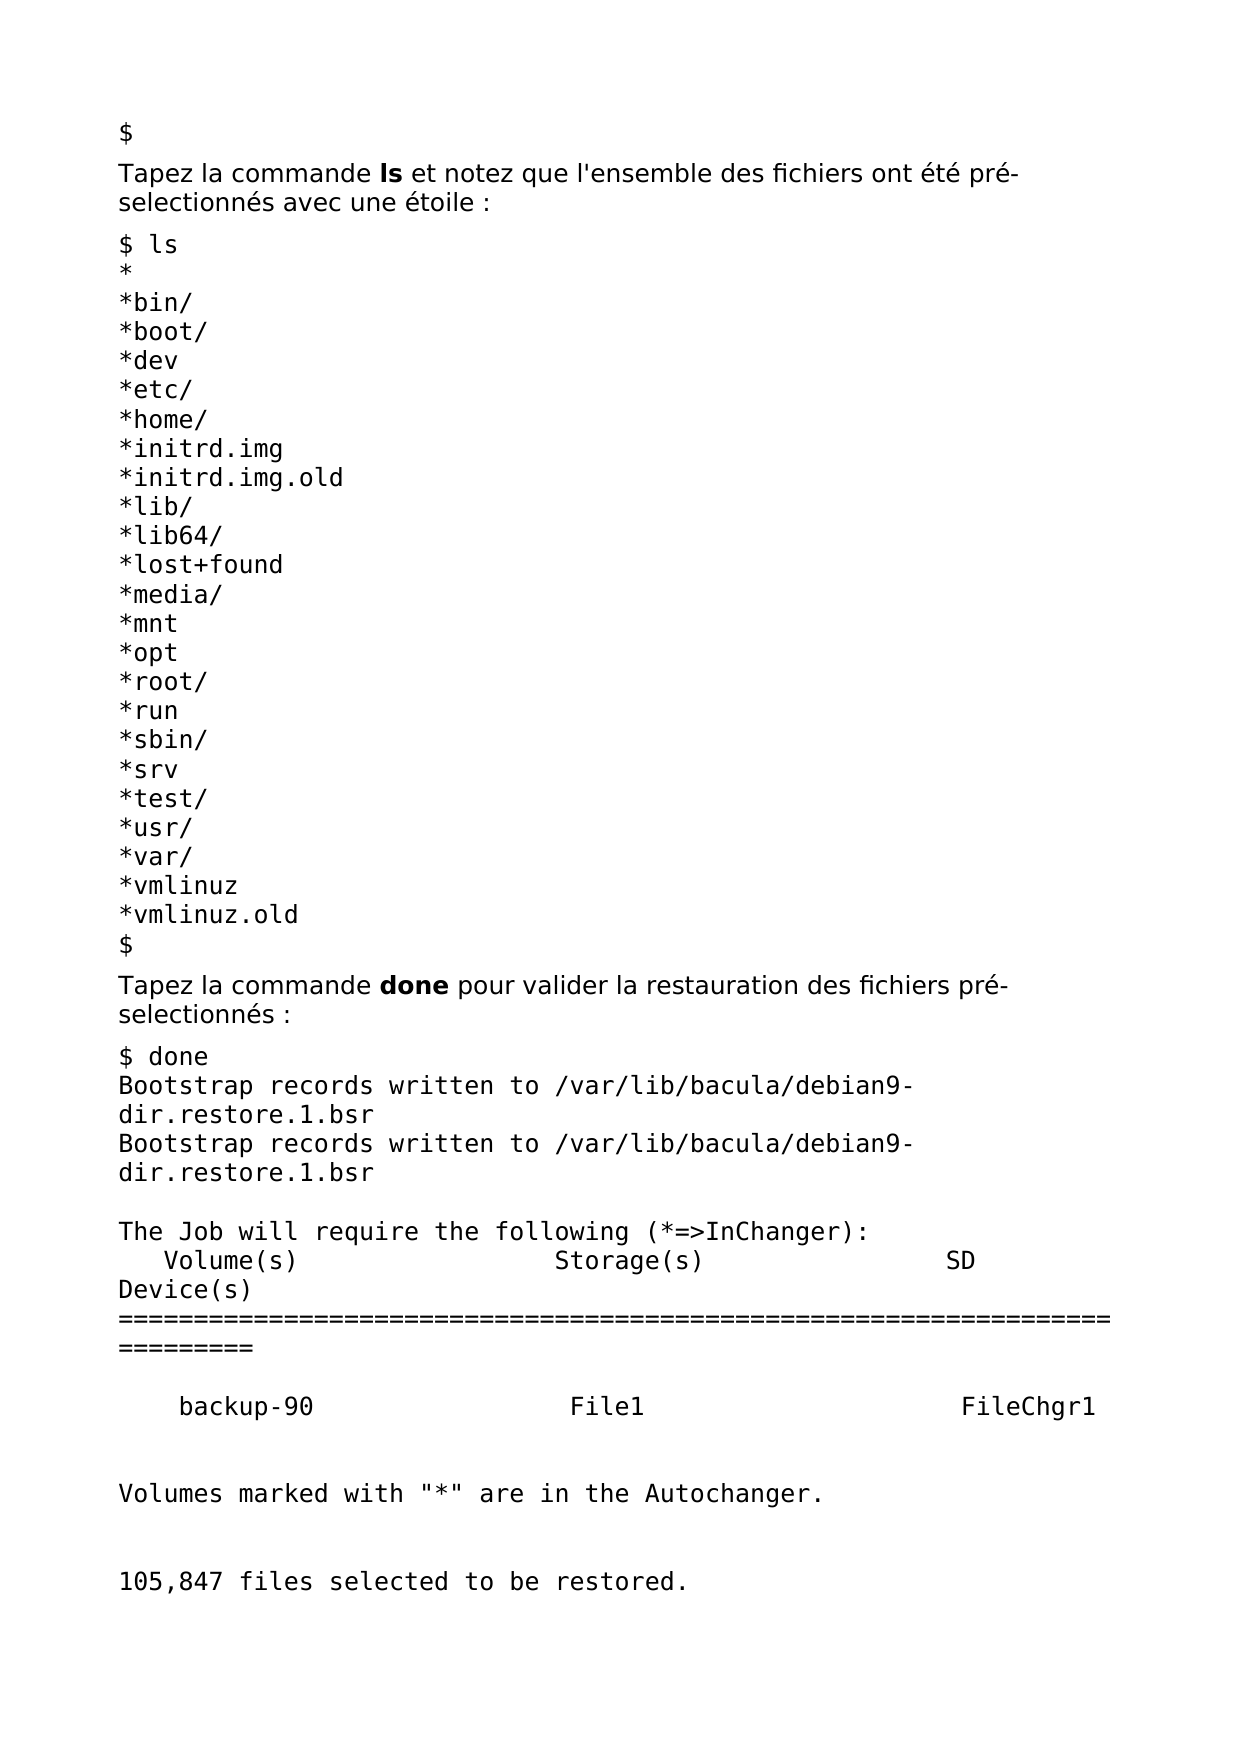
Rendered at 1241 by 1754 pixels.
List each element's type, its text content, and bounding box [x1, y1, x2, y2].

text $ [118, 118, 1122, 147]
text $ done Bootstrap records written to /var/lib/bacula/debian9-dir.restore.1.bsr Bootstrap records written to /var/lib/bacula/debian9-dir.restore.1.bsr The Job will require the following (*=>InChanger): Volume(s) Storage(s) SD Device(s) =========================================================================== backup-90 File1 FileChgr1 Volumes marked with "*" are in the Autochanger. 105,847 files selected to be restored. [118, 1042, 1122, 1625]
text Tapez la commande done pour valider la restauration des fichiers pré-selectionnés : [118, 971, 1122, 1029]
text Tapez la commande ls et notez que l'ensemble des fichiers ont été pré-selectionnés avec une étoile : [118, 159, 1122, 217]
text $ ls * *bin/ *boot/ *dev *etc/ *home/ *initrd.img *initrd.img.old *lib/ *lib64/ *lost+found *media/ *mnt *opt *root/ *run *sbin/ *srv *test/ *usr/ *var/ *vmlinuz *vmlinuz.old $ [118, 230, 1122, 959]
